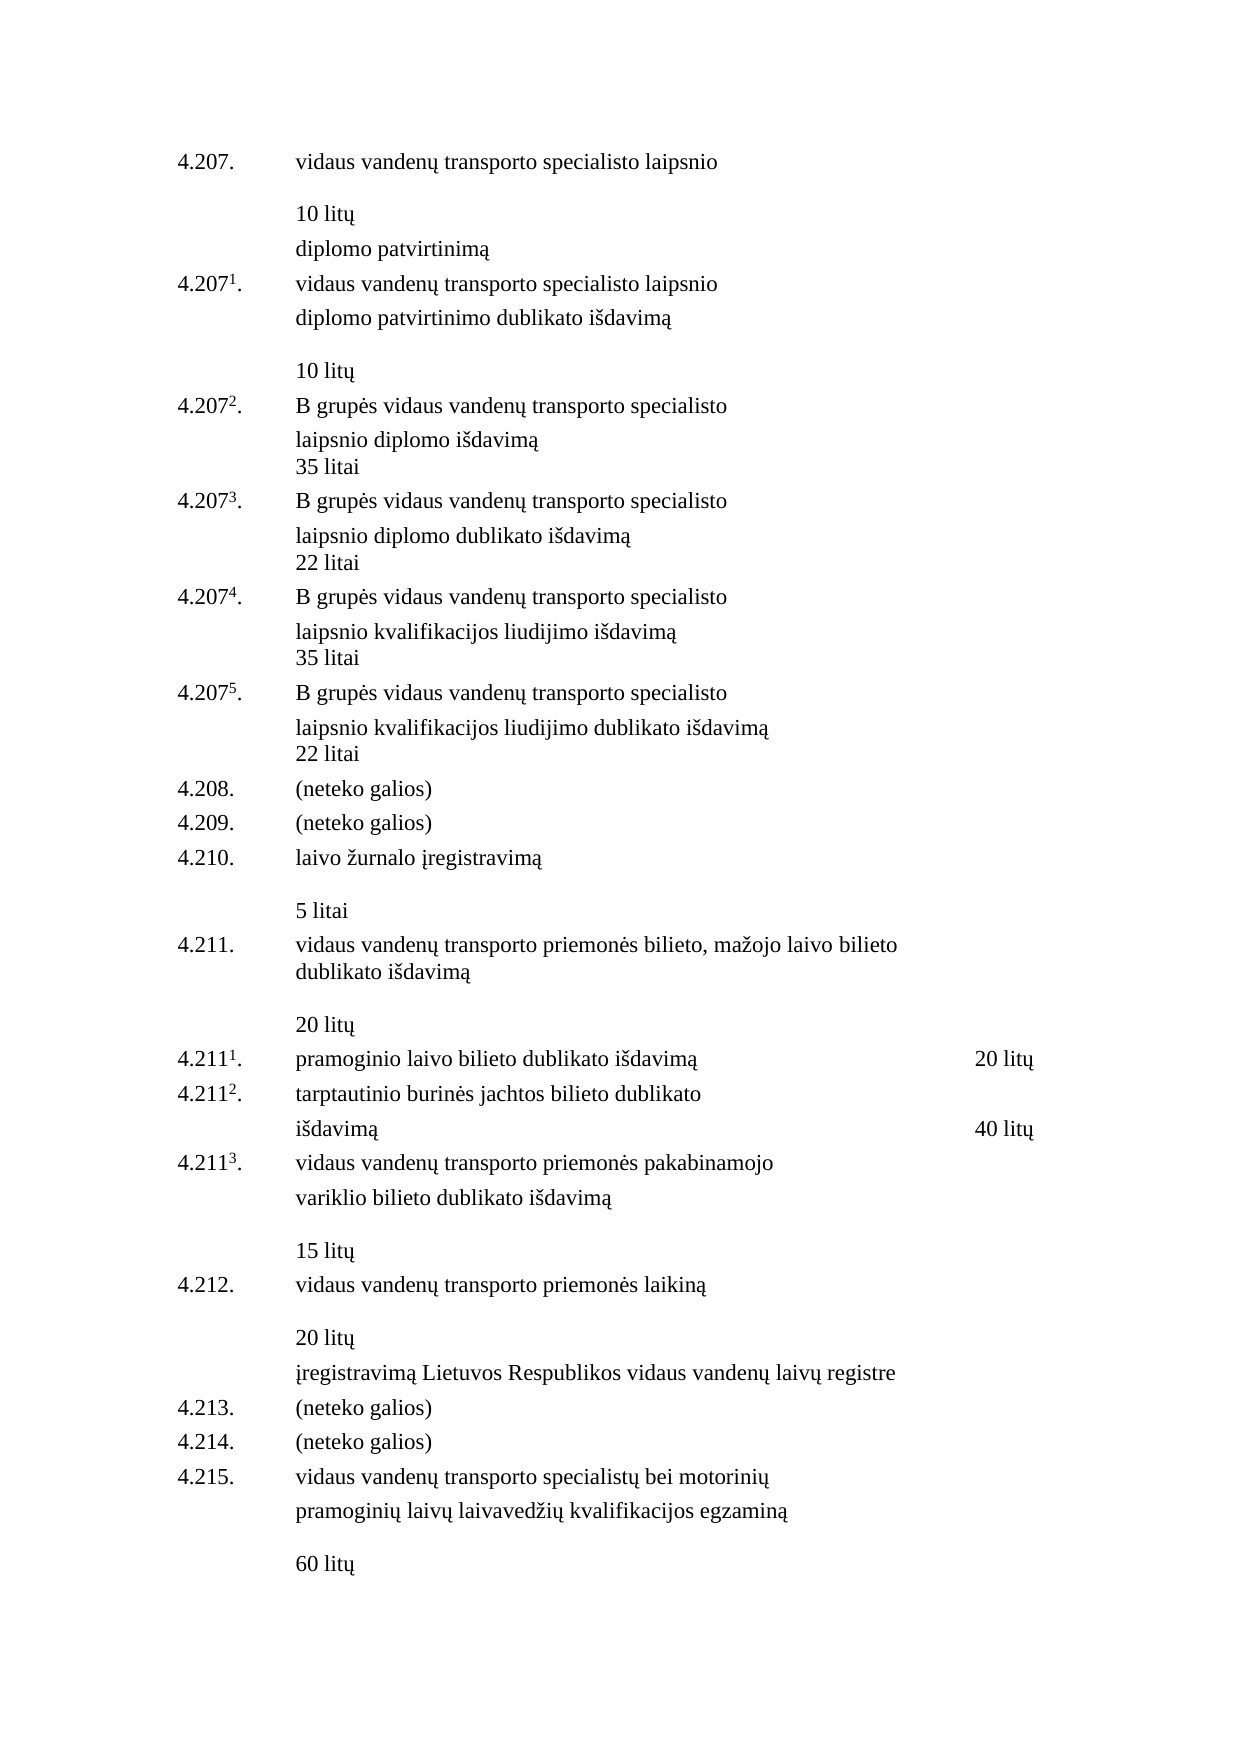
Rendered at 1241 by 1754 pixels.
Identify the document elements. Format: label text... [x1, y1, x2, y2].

text 4.2071. vidaus vandenų transporto specialisto laipsnio [177, 270, 1122, 296]
text 4.209. (neteko galios) [177, 809, 945, 836]
text 4.2074. B grupės vidaus vandenų transporto specialisto [177, 583, 1122, 610]
text 4.212. vidaus vandenų transporto priemonės laikiną 20 litų [177, 1271, 945, 1351]
text 4.2113. vidaus vandenų transporto priemonės pakabinamojo [177, 1149, 1122, 1176]
text 4.2075. B grupės vidaus vandenų transporto specialisto [177, 679, 1122, 705]
text 4.210. laivo žurnalo įregistravimą 5 litai [177, 844, 945, 923]
text laipsnio kvalifikacijos liudijimo dublikato išdavimą 22 litai [177, 714, 945, 766]
text įregistravimą Lietuvos Respublikos vidaus vandenų laivų registre [177, 1359, 945, 1385]
text laipsnio diplomo dublikato išdavimą 22 litai [177, 522, 945, 575]
text 4.2112. tarptautinio burinės jachtos bilieto dublikato [177, 1080, 1122, 1106]
text pramoginių laivų laivavedžių kvalifikacijos egzaminą 60 litų [295, 1498, 945, 1577]
text 4.214. (neteko galios) [177, 1428, 945, 1454]
text diplomo patvirtinimo dublikato išdavimą 10 litų [295, 304, 945, 383]
text 4.207. vidaus vandenų transporto specialisto laipsnio 10 litų [177, 148, 945, 227]
text 4.2073. B grupės vidaus vandenų transporto specialisto [177, 488, 1122, 514]
text laipsnio kvalifikacijos liudijimo išdavimą 35 litai [177, 618, 945, 671]
text 4.2072. B grupės vidaus vandenų transporto specialisto [177, 392, 1122, 418]
text 4.213. (neteko galios) [177, 1393, 945, 1420]
text išdavimą 40 litų [177, 1115, 1122, 1141]
text laipsnio diplomo išdavimą 35 litai [177, 427, 945, 479]
text 4.208. (neteko galios) [177, 775, 945, 801]
text 4.215. vidaus vandenų transporto specialistų bei motorinių [177, 1463, 1122, 1489]
text 4.211. vidaus vandenų transporto priemonės bilieto, mažojo laivo bilieto dublikato išdavimą 20 litų [177, 932, 945, 1037]
text diplomo patvirtinimą [295, 235, 945, 261]
text variklio bilieto dublikato išdavimą 15 litų [295, 1184, 945, 1263]
text 4.2111. pramoginio laivo bilieto dublikato išdavimą 20 litų [177, 1045, 1122, 1072]
